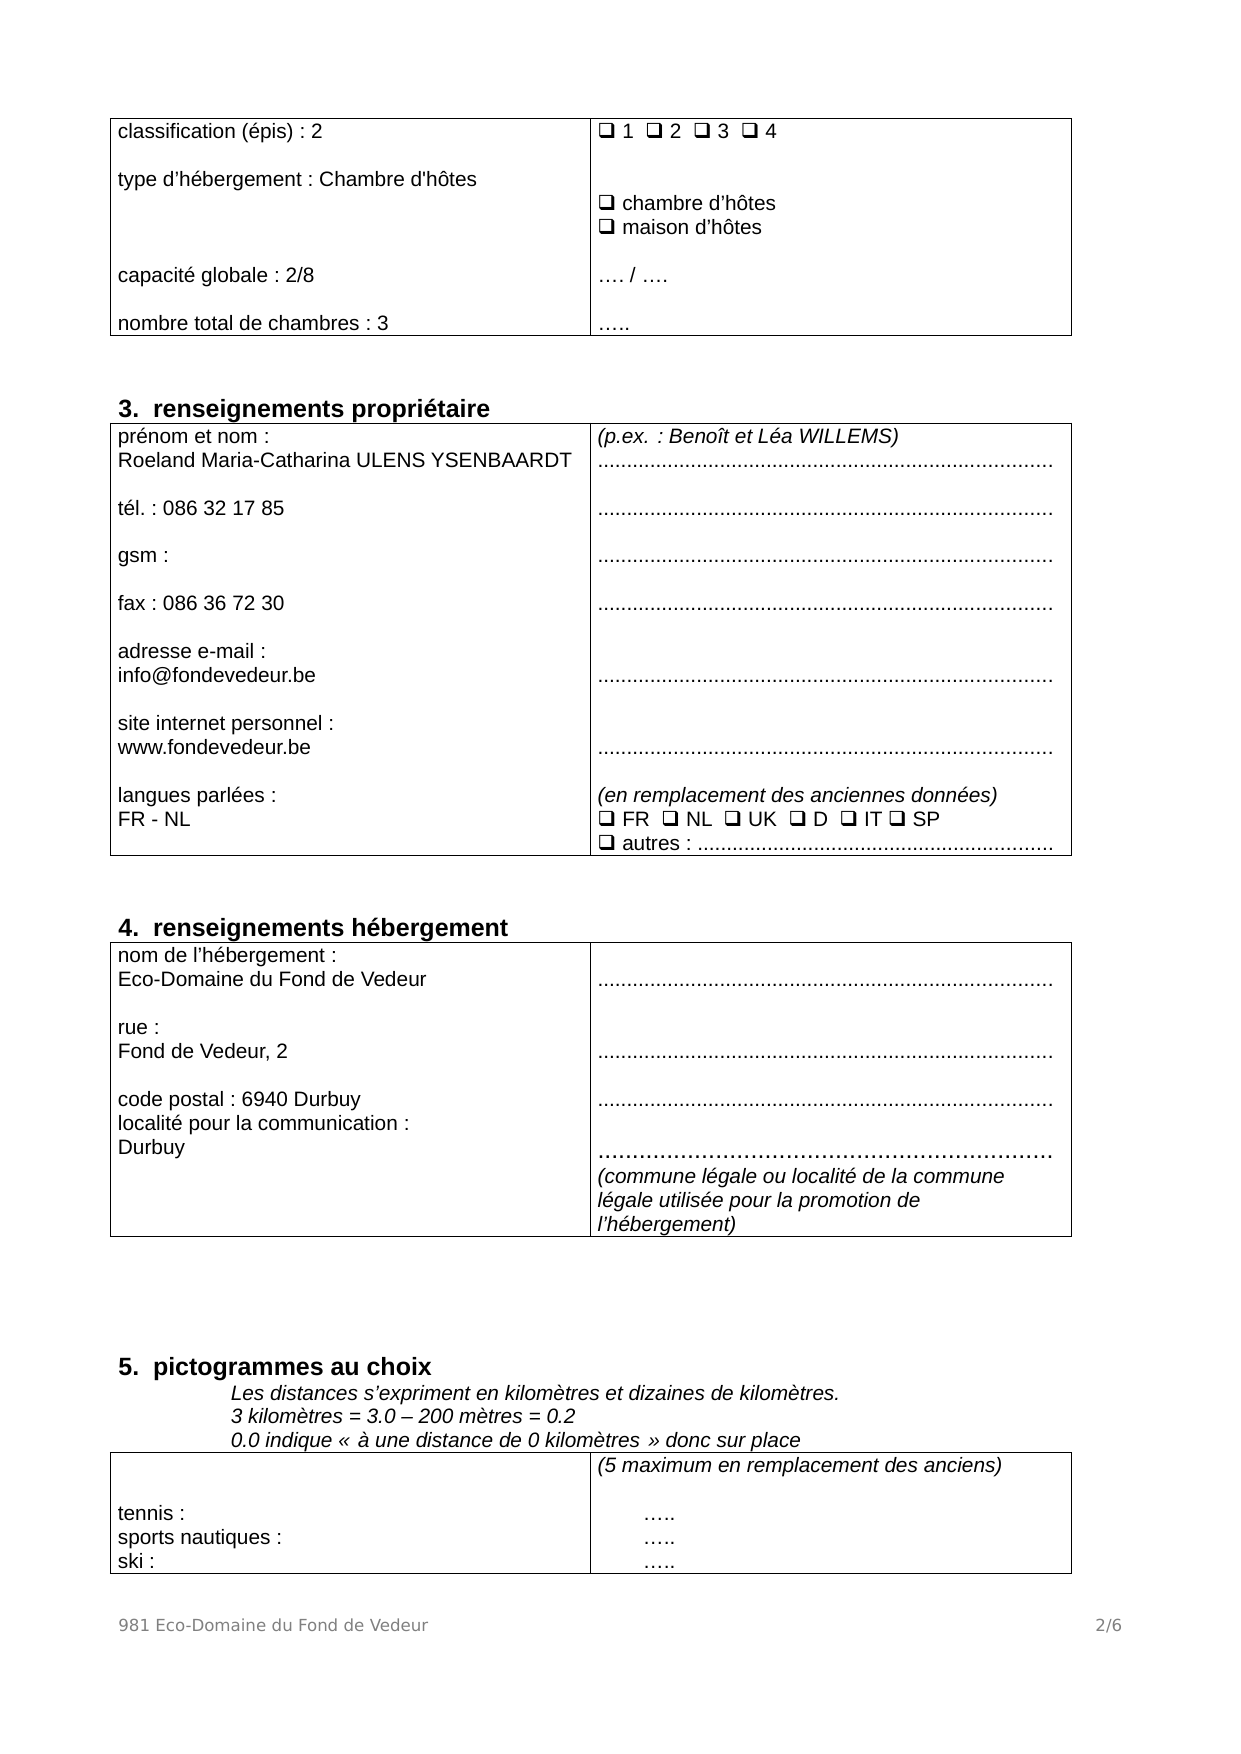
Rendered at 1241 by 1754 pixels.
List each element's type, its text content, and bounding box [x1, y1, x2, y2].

text 5. pictogrammes au choix [118, 1352, 1122, 1380]
table_header nom de l’hébergement : Eco-Domaine du Fond de Vedeur rue : Fond de Vedeur, 2 code postal : 6940 Durbuy localité pour la communication : Durbuy [111, 943, 590, 1236]
text 4. renseignements hébergement [118, 913, 1122, 942]
text Les distances s’expriment en kilomètres et dizaines de kilomètres. [231, 1380, 1122, 1404]
table_header (p.ex. : Benoît et Léa WILLEMS) (en remplacement des anciennes données)  FR  NL  UK  D  IT  SP  autres : [591, 424, 1071, 855]
text 3. renseignements propriétaire [118, 394, 1122, 422]
table_header tennis : sports nautiques : ski : [111, 1453, 590, 1573]
table_header (commune légale ou localité de la commune légale utilisée pour la promotion de l’hébergement) [591, 943, 1071, 1236]
table_header prénom et nom : Roeland Maria-Catharina ULENS YSENBAARDT tél. : 086 32 17 85 gsm : fax : 086 36 72 30 adresse e-mail : info@fondevedeur.be site internet personnel : www.fondevedeur.be langues parlées : FR - NL [111, 424, 590, 855]
text 0.0 indique « à une distance de 0 kilomètres » donc sur place [231, 1428, 1122, 1452]
table_header  1  2  3  4  chambre d’hôtes  maison d’hôtes …. / …. ….. [591, 119, 1071, 335]
text 3 kilomètres = 3.0 – 200 mètres = 0.2 [231, 1404, 1122, 1428]
table_header (5 maximum en remplacement des anciens) ….. ….. ….. [591, 1453, 1071, 1573]
table_header classification (épis) : 2 type d’hébergement : Chambre d'hôtes capacité globale : 2/8 nombre total de chambres : 3 [111, 119, 590, 335]
